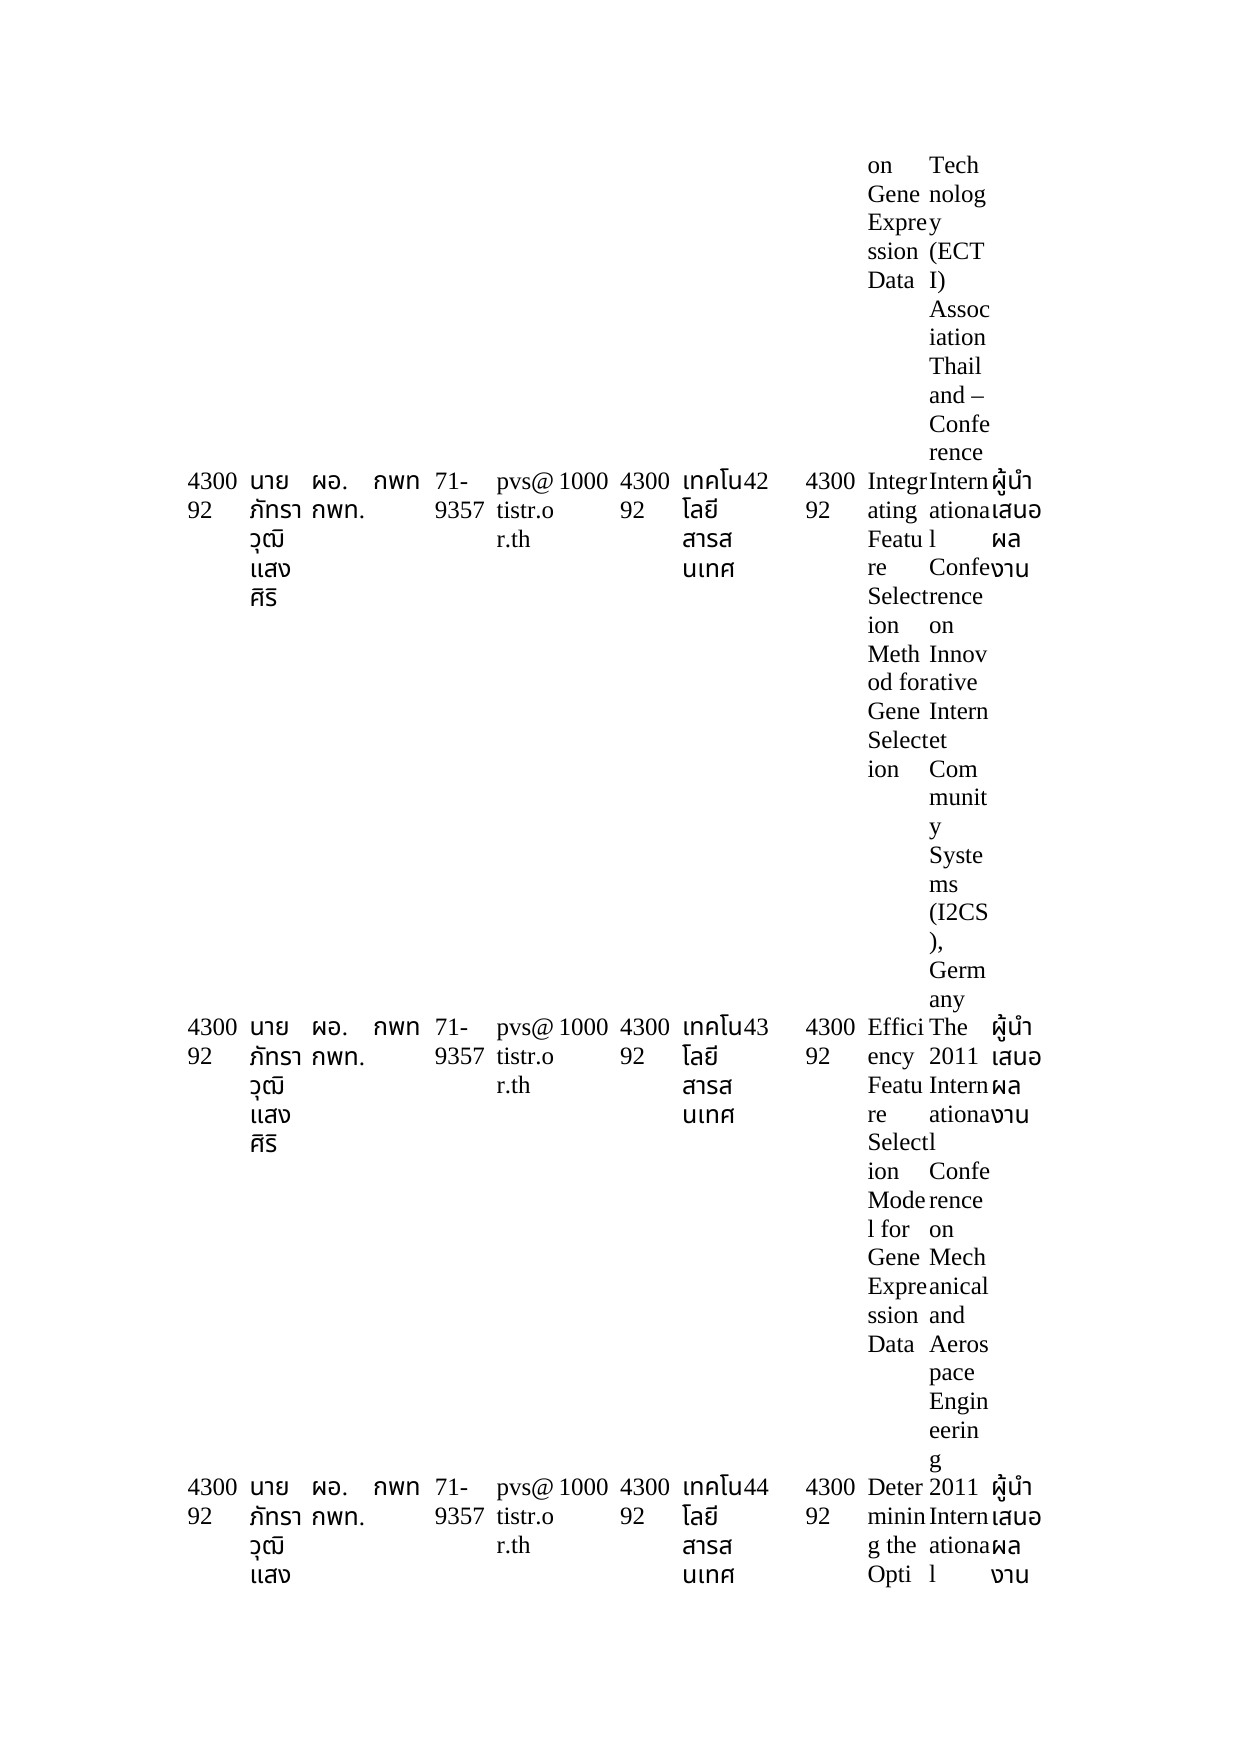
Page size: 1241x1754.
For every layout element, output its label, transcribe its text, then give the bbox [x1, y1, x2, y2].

table_cell [744, 150, 805, 466]
table_cell ผอ. กพท. [311, 1473, 373, 1589]
table_cell 430092 [620, 466, 682, 1012]
table_cell กพท [373, 466, 434, 1012]
table_cell นายภัทราวุฒิ แสง [249, 1473, 311, 1589]
table_cell 430092 [620, 1013, 682, 1472]
table_cell 43 [744, 1013, 805, 1472]
table_cell 44 [744, 1473, 805, 1589]
table_cell 430092 [805, 466, 867, 1012]
table_cell 430092 [805, 1473, 867, 1589]
table_cell Determining the Opti [867, 1473, 929, 1589]
table_cell เทคโนโลยีสารสนเทศ [682, 1473, 743, 1589]
table_cell [311, 150, 373, 466]
table_cell pvs@tistr.or.th [496, 1013, 558, 1472]
table_cell เทคโนโลยีสารสนเทศ [682, 1013, 743, 1472]
table_cell กพท [373, 1473, 434, 1589]
table_cell pvs@tistr.or.th [496, 1473, 558, 1589]
table_cell [805, 150, 867, 466]
table_cell Efficiency Feature Selection Model for Gene Expression Data [867, 1013, 929, 1472]
table_cell 71-9357 [435, 1013, 496, 1472]
table_cell ผอ. กพท. [311, 466, 373, 1012]
table_cell 430092 [188, 1473, 249, 1589]
table_cell 1000 [558, 1473, 620, 1589]
table_cell International Conference on Innovative Internet Community Systems (I2CS), Germany [929, 466, 991, 1012]
table_cell 430092 [805, 1013, 867, 1472]
table_cell pvs@tistr.or.th [496, 466, 558, 1012]
table_cell 430092 [188, 1013, 249, 1472]
table_cell ผู้นำเสนอผลงาน [991, 466, 1053, 1012]
table_cell [558, 150, 620, 466]
table_cell [991, 150, 1053, 466]
table_cell 430092 [188, 466, 249, 1012]
table_cell [188, 150, 249, 466]
table_cell 2011 International [929, 1473, 991, 1589]
table_cell เทคโนโลยีสารสนเทศ [682, 466, 743, 1012]
table_cell Technology (ECTI) Association Thailand – Conference [929, 150, 991, 466]
table_cell 71-9357 [435, 1473, 496, 1589]
table_cell [496, 150, 558, 466]
table_cell [249, 150, 311, 466]
table_cell [435, 150, 496, 466]
table_cell ผู้นำเสนอผลงาน [991, 1013, 1053, 1472]
table_cell 1000 [558, 466, 620, 1012]
table_cell Integrating Feature Selection Method for Gene Selection [867, 466, 929, 1012]
table_cell ผู้นำเสนอผลงาน [991, 1473, 1053, 1589]
table_cell [373, 150, 434, 466]
table_cell นายภัทราวุฒิ แสงศิริ [249, 1013, 311, 1472]
table_cell 430092 [620, 1473, 682, 1589]
table_cell กพท [373, 1013, 434, 1472]
table_cell on Gene Expression Data [867, 150, 929, 466]
table_cell The 2011 International Conference on Mechanical and Aerospace Engineering [929, 1013, 991, 1472]
table_cell นายภัทราวุฒิ แสงศิริ [249, 466, 311, 1012]
table_cell 1000 [558, 1013, 620, 1472]
table_cell 42 [744, 466, 805, 1012]
table_cell [682, 150, 743, 466]
table_cell [620, 150, 682, 466]
table_cell ผอ. กพท. [311, 1013, 373, 1472]
table_cell 71-9357 [435, 466, 496, 1012]
